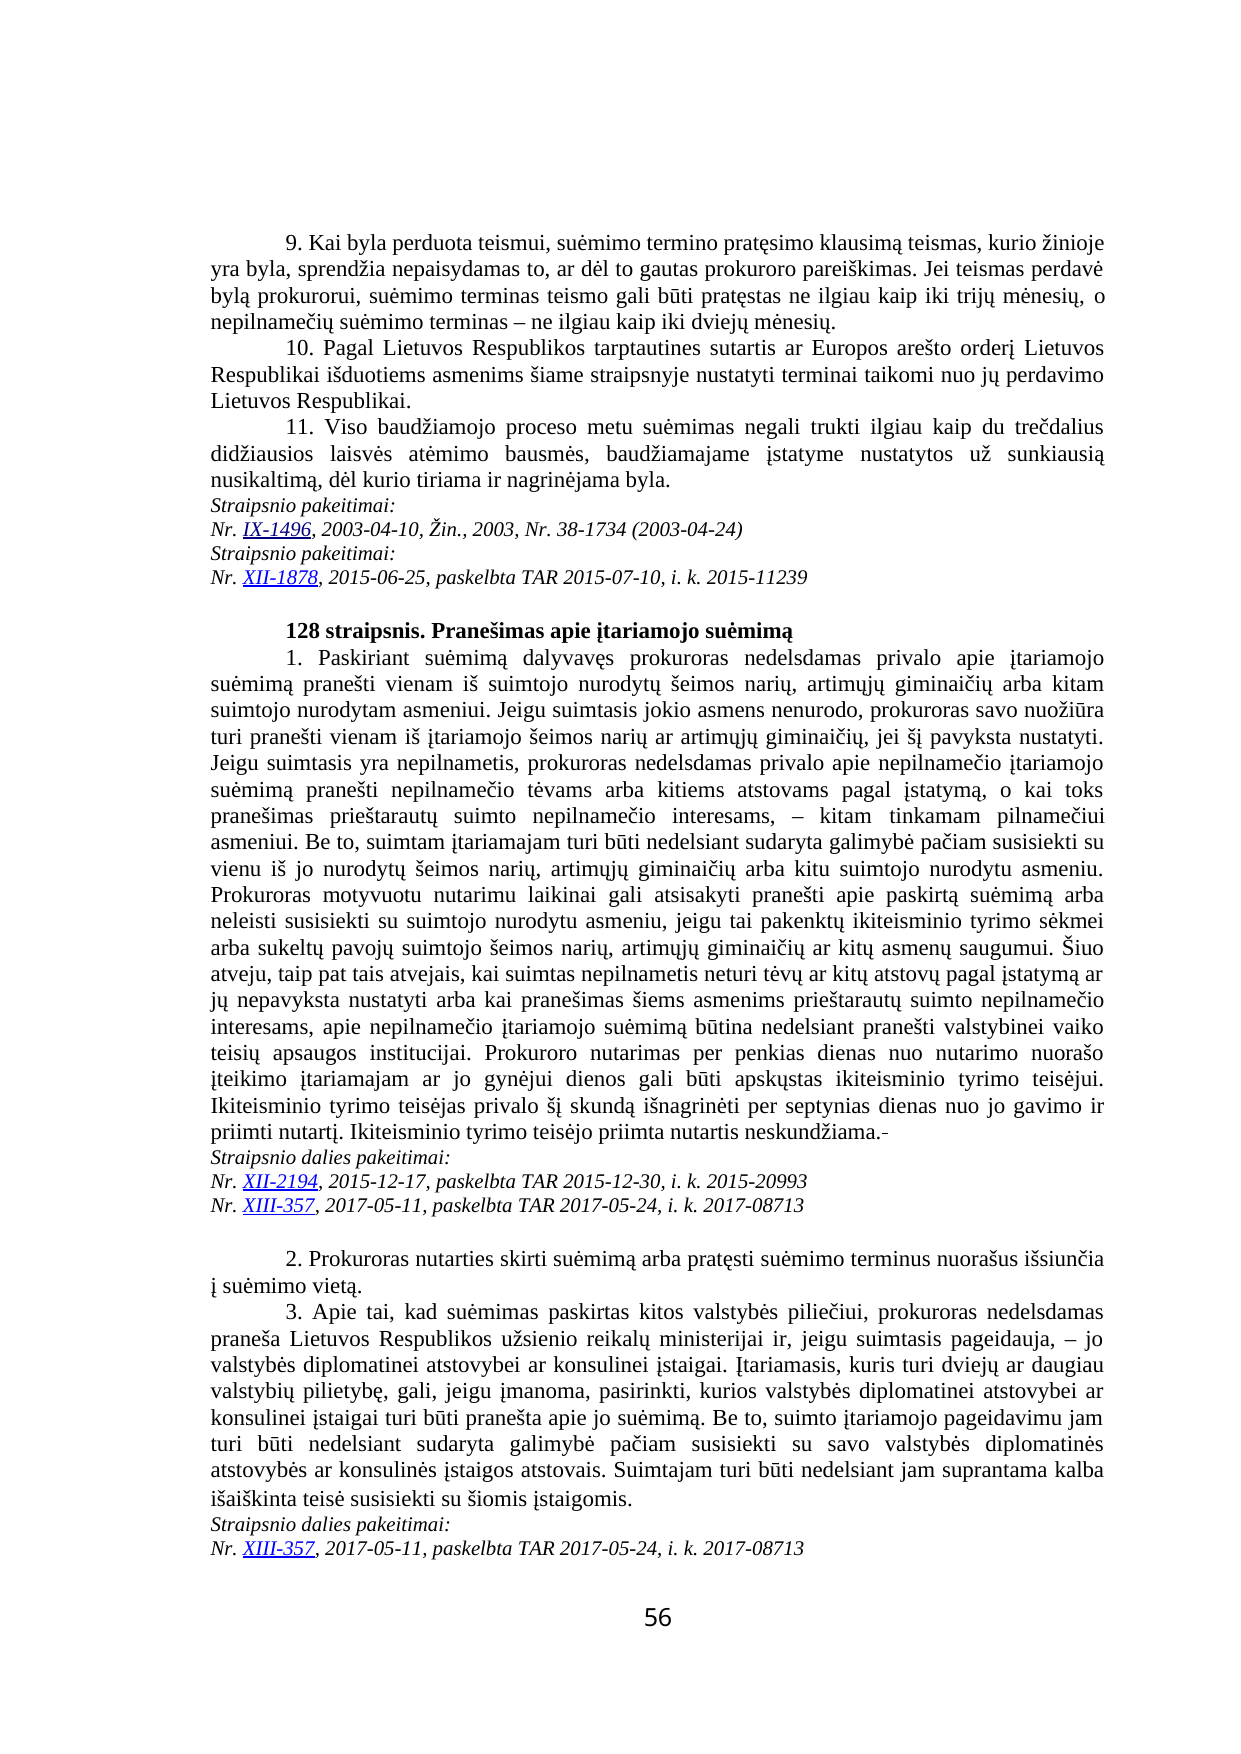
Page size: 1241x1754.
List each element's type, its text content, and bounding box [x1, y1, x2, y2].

text 3. Apie tai, kad suėmimas paskirtas kitos valstybės piliečiui, prokuroras nedelsdamas praneša Lietuvos Respublikos užsienio reikalų ministerijai ir, jeigu suimtasis pageidauja, – jo valstybės diplomatinei atstovybei ar konsulinei įstaigai. Įtariamasis, kuris turi dviejų ar daugiau valstybių pilietybę, gali, jeigu įmanoma, pasirinkti, kurios valstybės diplomatinei atstovybei ar konsulinei įstaigai turi būti pranešta apie jo suėmimą. Be to, suimto įtariamojo pageidavimu jam turi būti nedelsiant sudaryta galimybė pačiam susisiekti su savo valstybės diplomatinės atstovybės ar konsulinės įstaigos atstovais. Suimtajam turi būti nedelsiant jam suprantama kalba išaiškinta teisė susisiekti su šiomis įstaigomis. [210, 1298, 1105, 1511]
text 1. Paskiriant suėmimą dalyvavęs prokuroras nedelsdamas privalo apie įtariamojo suėmimą pranešti vienam iš suimtojo nurodytų šeimos narių, artimųjų giminaičių arba kitam suimtojo nurodytam asmeniui. Jeigu suimtasis jokio asmens nenurodo, prokuroras savo nuožiūra turi pranešti vienam iš įtariamojo šeimos narių ar artimųjų giminaičių, jei šį pavyksta nustatyti. Jeigu suimtasis yra nepilnametis, prokuroras nedelsdamas privalo apie nepilnamečio įtariamojo suėmimą pranešti nepilnamečio tėvams arba kitiems atstovams pagal įstatymą, o kai toks pranešimas prieštarautų suimto nepilnamečio interesams, – kitam tinkamam pilnamečiui asmeniui. Be to, suimtam įtariamajam turi būti nedelsiant sudaryta galimybė pačiam susisiekti su vienu iš jo nurodytų šeimos narių, artimųjų giminaičių arba kitu suimtojo nurodytu asmeniu. Prokuroras motyvuotu nutarimu laikinai gali atsisakyti pranešti apie paskirtą suėmimą arba neleisti susisiekti su suimtojo nurodytu asmeniu, jeigu tai pakenktų ikiteisminio tyrimo sėkmei arba sukeltų pavojų suimtojo šeimos narių, artimųjų giminaičių ar kitų asmenų saugumui. Šiuo atveju, taip pat tais atvejais, kai suimtas nepilnametis neturi tėvų ar kitų atstovų pagal įstatymą ar jų nepavyksta nustatyti arba kai pranešimas šiems asmenims prieštarautų suimto nepilnamečio interesams, apie nepilnamečio įtariamojo suėmimą būtina nedelsiant pranešti valstybinei vaiko teisių apsaugos institucijai. Prokuroro nutarimas per penkias dienas nuo nutarimo nuorašo įteikimo įtariamajam ar jo gynėjui dienos gali būti apskųstas ikiteisminio tyrimo teisėjui. Ikiteisminio tyrimo teisėjas privalo šį skundą išnagrinėti per septynias dienas nuo jo gavimo ir priimti nutartį. Ikiteisminio tyrimo teisėjo priimta nutartis neskundžiama. [210, 644, 1105, 1144]
text Nr. XII-1878, 2015-06-25, paskelbta TAR 2015-07-10, i. k. 2015-11239 [210, 565, 1105, 589]
text 2. Prokuroras nutarties skirti suėmimą arba pratęsti suėmimo terminus nuorašus išsiunčia į suėmimo vietą. [210, 1246, 1105, 1298]
text Straipsnio dalies pakeitimai: [210, 1511, 1105, 1536]
text Nr. XIII-357, 2017-05-11, paskelbta TAR 2017-05-24, i. k. 2017-08713 [210, 1193, 1105, 1217]
text Straipsnio pakeitimai: [210, 541, 1105, 565]
text Nr. IX-1496, 2003-04-10, Žin., 2003, Nr. 38-1734 (2003-04-24) [210, 517, 1105, 541]
text 9. Kai byla perduota teismui, suėmimo termino pratęsimo klausimą teismas, kurio žinioje yra byla, sprendžia nepaisydamas to, ar dėl to gautas prokuroro pareiškimas. Jei teismas perdavė bylą prokurorui, suėmimo terminas teismo gali būti pratęstas ne ilgiau kaip iki trijų mėnesių, o nepilnamečių suėmimo terminas – ne ilgiau kaip iki dviejų mėnesių. [210, 229, 1105, 334]
text Nr. XIII-357, 2017-05-11, paskelbta TAR 2017-05-24, i. k. 2017-08713 [210, 1536, 1105, 1559]
text 11. Viso baudžiamojo proceso metu suėmimas negali trukti ilgiau kaip du trečdalius didžiausios laisvės atėmimo bausmės, baudžiamajame įstatyme nustatytos už sunkiausią nusikaltimą, dėl kurio tiriama ir nagrinėjama byla. [210, 413, 1105, 492]
text 128 straipsnis. Pranešimas apie įtariamojo suėmimą [210, 617, 1105, 644]
text Nr. XII-2194, 2015-12-17, paskelbta TAR 2015-12-30, i. k. 2015-20993 [210, 1169, 1105, 1193]
text Straipsnio pakeitimai: [210, 492, 1105, 517]
text Straipsnio dalies pakeitimai: [210, 1144, 1105, 1169]
text 10. Pagal Lietuvos Respublikos tarptautines sutartis ar Europos arešto orderį Lietuvos Respublikai išduotiems asmenims šiame straipsnyje nustatyti terminai taikomi nuo jų perdavimo Lietuvos Respublikai. [210, 334, 1105, 413]
